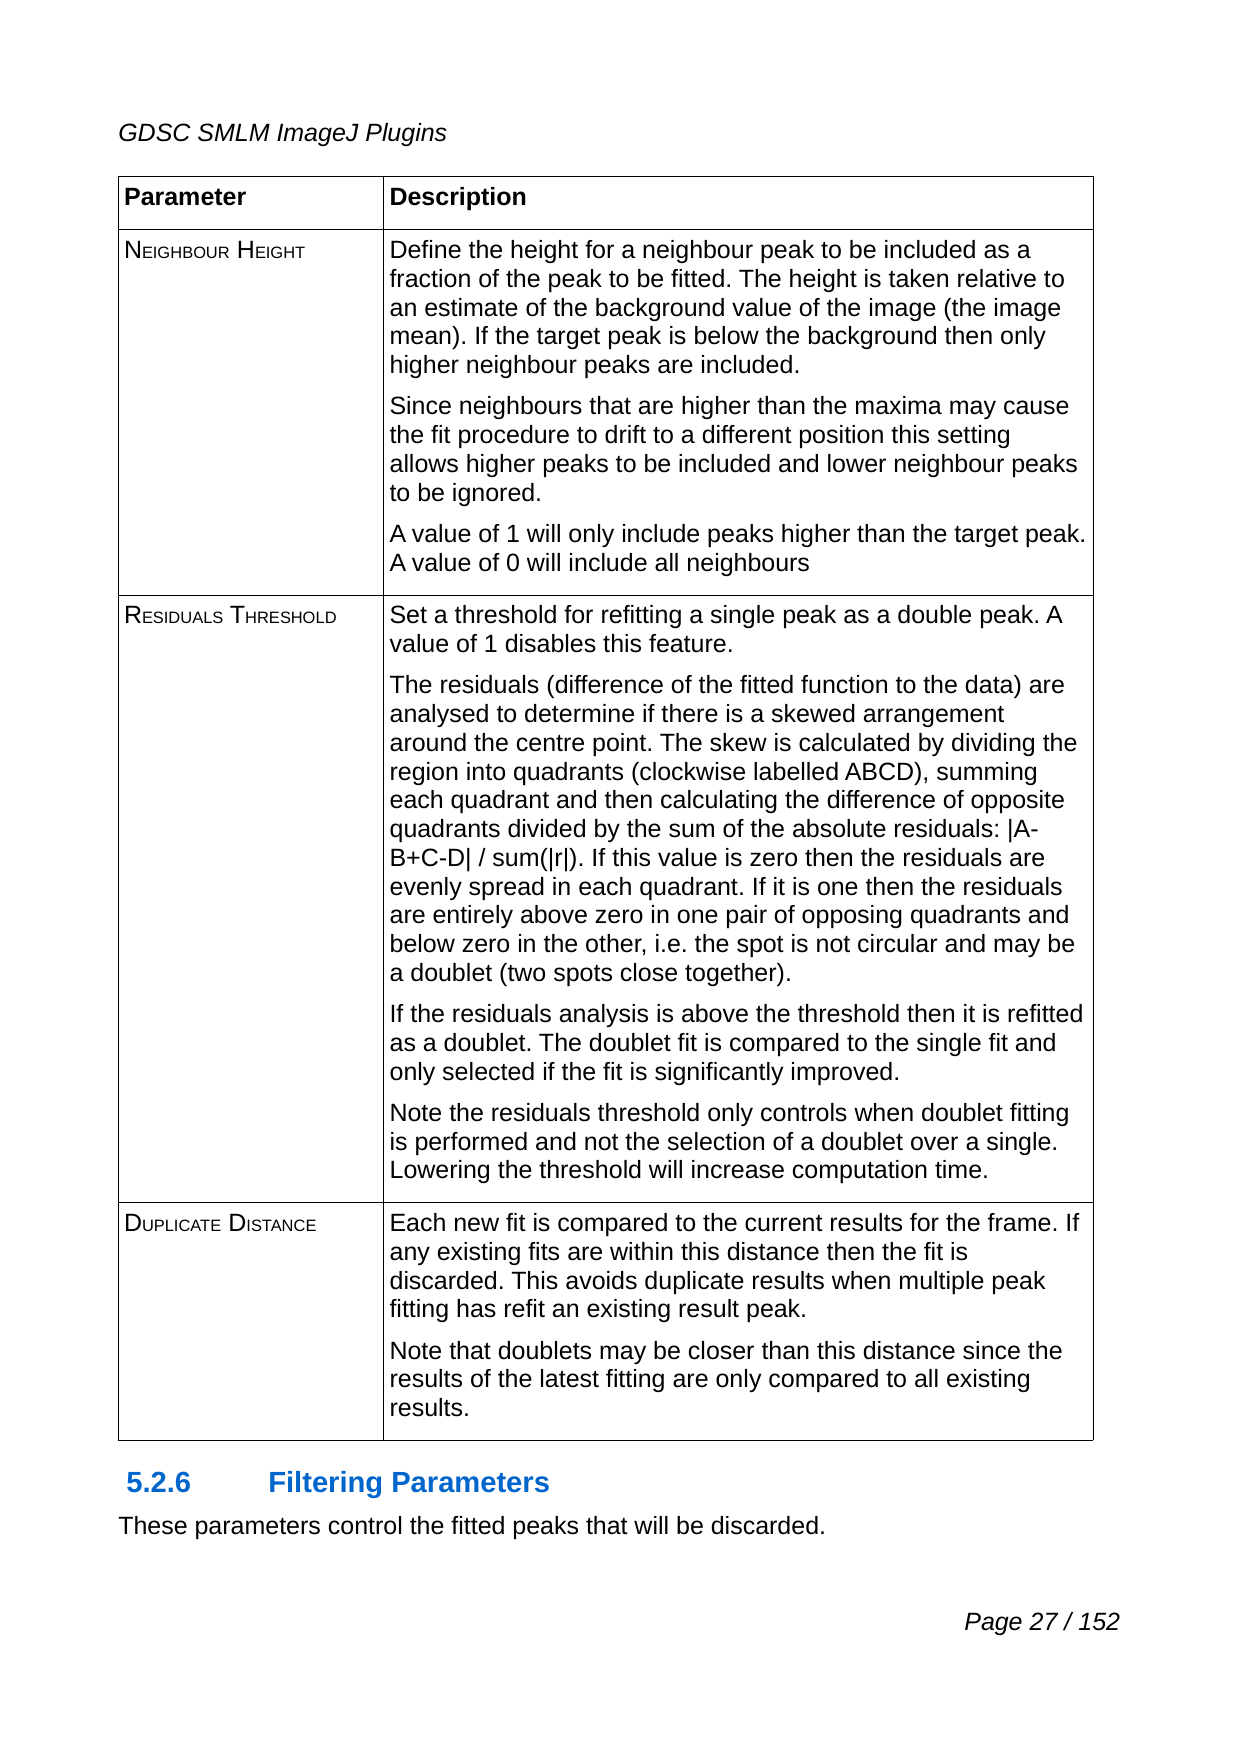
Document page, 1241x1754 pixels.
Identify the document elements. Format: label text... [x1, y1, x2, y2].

table_cell Define the height for a neighbour peak to be included as a fraction of the peak to be fitted. The height is taken relative to an estimate of the background value of the image (the image mean). If the target peak is below the background then only higher neighbour peaks are included. Since neighbours that are higher than the maxima may cause the fit procedure to drift to a different position this setting allows higher peaks to be included and lower neighbour peaks to be ignored. A value of 1 will only include peaks higher than the target peak. A value of 0 will include all neighbours [384, 230, 1093, 594]
table_cell Residuals Threshold [119, 596, 383, 1202]
text These parameters control the fitted peaks that will be discarded. [118, 1511, 1122, 1540]
table_cell Each new fit is compared to the current results for the frame. If any existing fits are within this distance then the fit is discarded. This avoids duplicate results when multiple peak fitting has refit an existing result peak. Note that doublets may be closer than this distance since the results of the latest fitting are only compared to all existing results. [384, 1203, 1093, 1440]
subtitle Filtering Parameters [118, 1465, 1122, 1499]
table_cell Set a threshold for refitting a single peak as a double peak. A value of 1 disables this feature. The residuals (difference of the fitted function to the data) are analysed to determine if there is a skewed arrangement around the centre point. The skew is calculated by dividing the region into quadrants (clockwise labelled ABCD), summing each quadrant and then calculating the difference of opposite quadrants divided by the sum of the absolute residuals: |A-B+C-D| / sum(|r|). If this value is zero then the residuals are evenly spread in each quadrant. If it is one then the residuals are entirely above zero in one pair of opposing quadrants and below zero in the other, i.e. the spot is not circular and may be a doublet (two spots close together). If the residuals analysis is above the threshold then it is refitted as a doublet. The doublet fit is compared to the single fit and only selected if the fit is significantly improved. Note the residuals threshold only controls when doublet fitting is performed and not the selection of a doublet over a single. Lowering the threshold will increase computation time. [384, 596, 1093, 1202]
table_header Parameter [119, 177, 383, 229]
table_cell Duplicate Distance [119, 1203, 383, 1440]
table_header Description [384, 177, 1093, 229]
table_cell Neighbour Height [119, 230, 383, 594]
